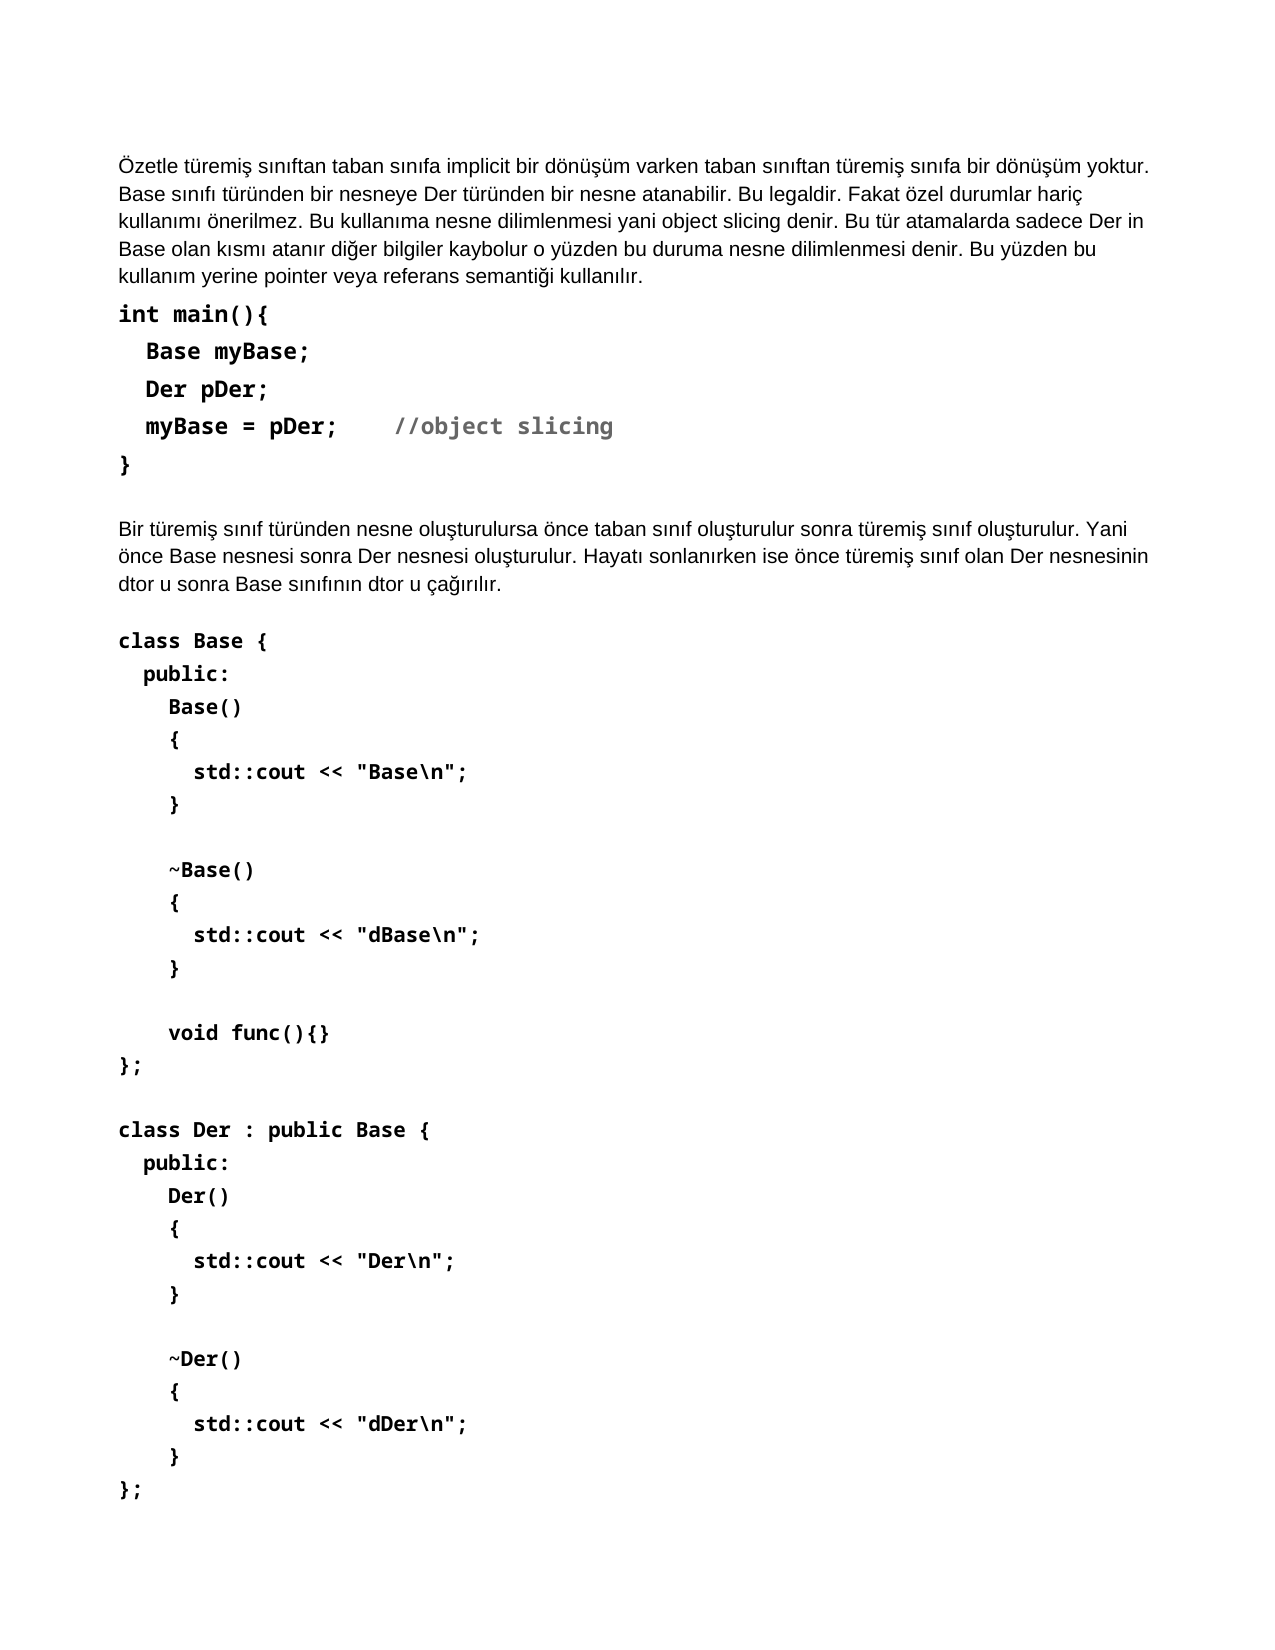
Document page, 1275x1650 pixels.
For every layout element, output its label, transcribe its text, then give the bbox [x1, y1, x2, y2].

text { [118, 1213, 1157, 1242]
text Base myBase; [118, 329, 1157, 367]
text Özetle türemiş sınıftan taban sınıfa implicit bir dönüşüm varken taban sınıftan türemiş sınıfa bir dönüşüm yoktur. [118, 154, 1157, 178]
text Bir türemiş sınıf türünden nesne oluşturulursa önce taban sınıf oluşturulur sonra türemiş sınıf oluşturulur. Yani önce Base nesnesi sonra Der nesnesi oluşturulur. Hayatı sonlanırken ise önce türemiş sınıf olan Der nesnesinin dtor u sonra Base sınıfının dtor u çağırılır. [118, 517, 1157, 596]
text class Der : public Base { [118, 1116, 1157, 1144]
text }; [118, 1474, 1157, 1503]
text Base sınıfı türünden bir nesneye Der türünden bir nesne atanabilir. Bu legaldir. Fakat özel durumlar hariç kullanımı önerilmez. Bu kullanıma nesne dilimlenmesi yani object slicing denir. Bu tür atamalarda sadece Der in Base olan kısmı atanır diğer bilgiler kaybolur o yüzden bu duruma nesne dilimlenmesi denir. Bu yüzden bu kullanım yerine pointer veya referans semantiği kullanılır. [118, 182, 1157, 288]
text class Base { [118, 627, 1157, 655]
text Der() [118, 1181, 1157, 1209]
text }; [118, 1050, 1157, 1079]
text { [118, 887, 1157, 916]
text ~Base() [118, 855, 1157, 883]
text public: [118, 659, 1157, 688]
text Base() [118, 692, 1157, 720]
text void func(){} [118, 1018, 1157, 1046]
text std::cout << "Base\n"; [118, 757, 1157, 785]
text std::cout << "Der\n"; [118, 1246, 1157, 1274]
text std::cout << "dDer\n"; [118, 1409, 1157, 1437]
text } [118, 442, 1157, 479]
text myBase = pDer; //object slicing [118, 404, 1157, 442]
text } [118, 1279, 1157, 1307]
text } [118, 1442, 1157, 1470]
text } [118, 789, 1157, 818]
text { [118, 1376, 1157, 1405]
text } [118, 953, 1157, 981]
text Der pDer; [118, 367, 1157, 404]
text int main(){ [118, 292, 1157, 329]
text public: [118, 1148, 1157, 1177]
text { [118, 724, 1157, 753]
text std::cout << "dBase\n"; [118, 920, 1157, 948]
text ~Der() [118, 1344, 1157, 1372]
